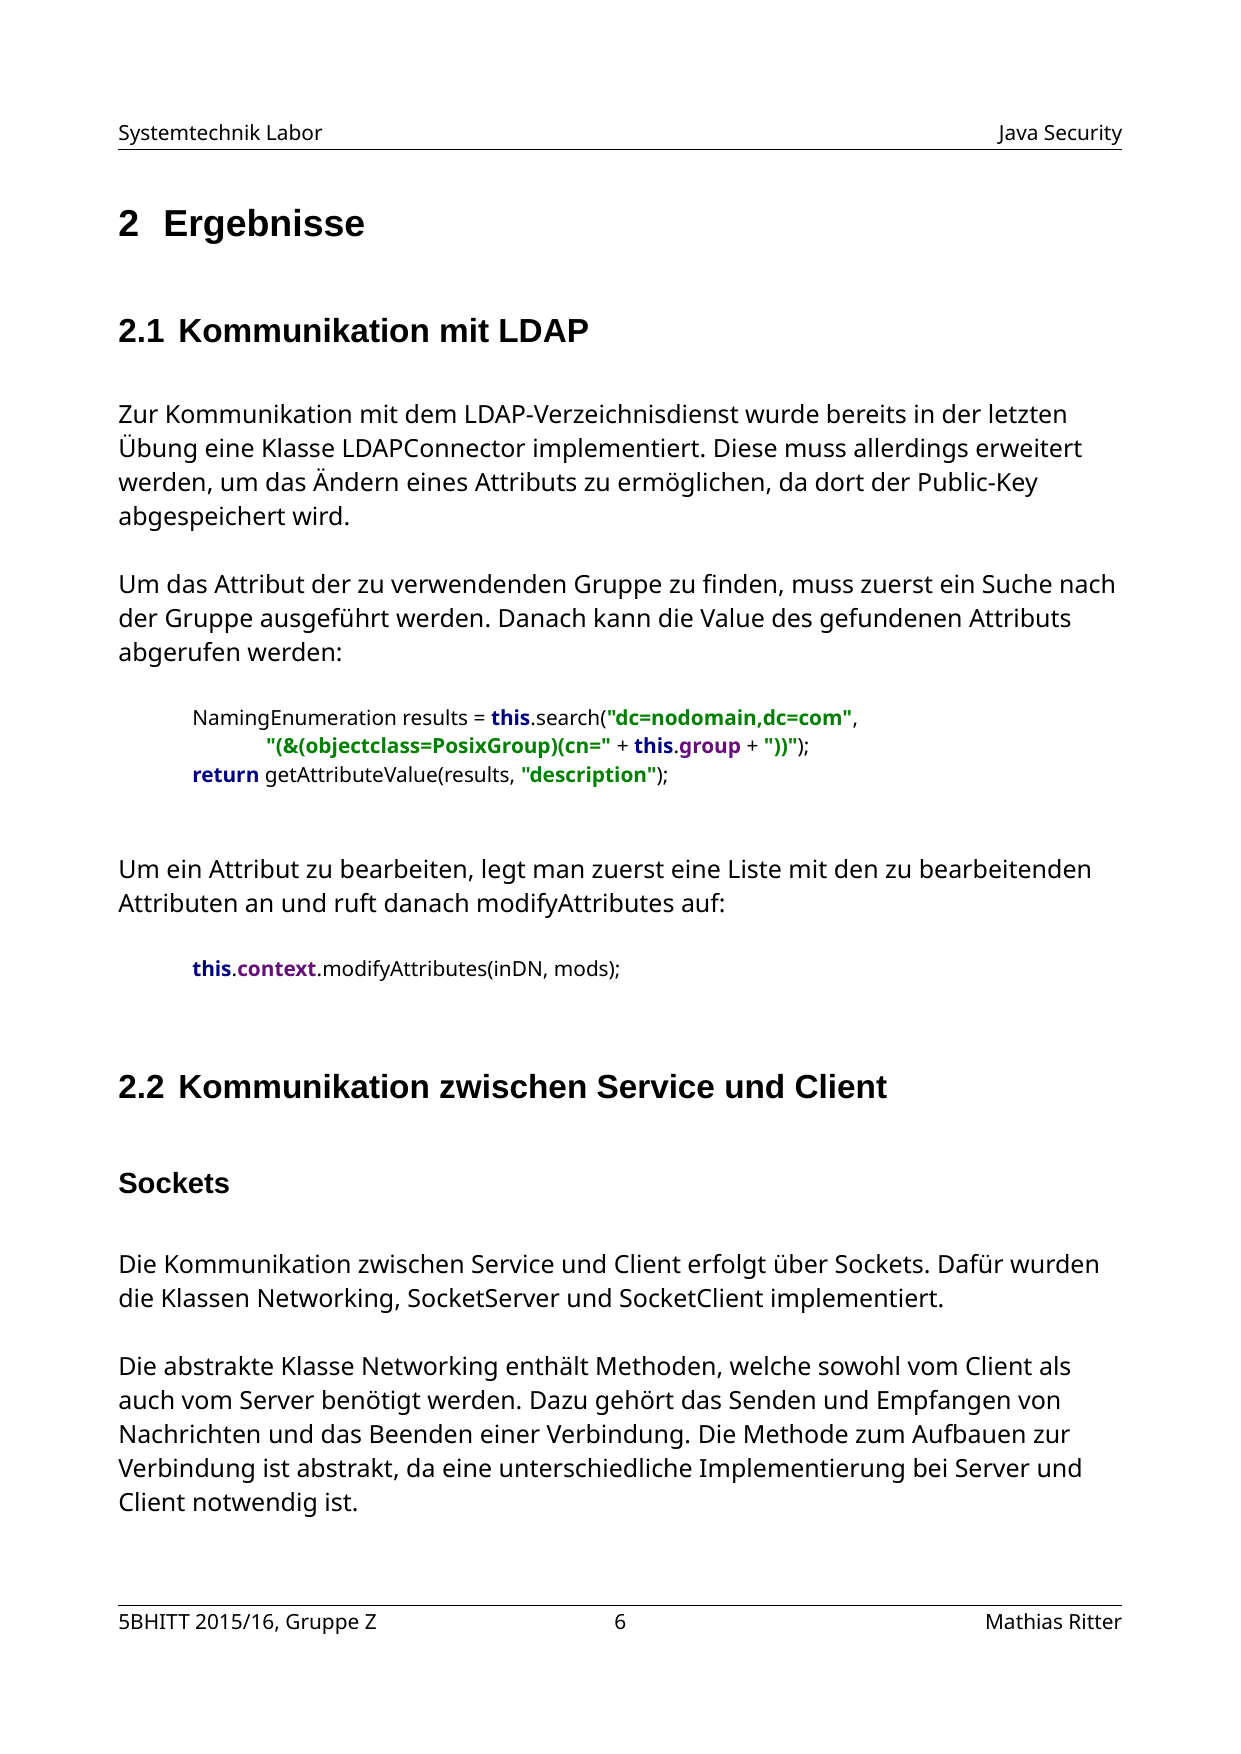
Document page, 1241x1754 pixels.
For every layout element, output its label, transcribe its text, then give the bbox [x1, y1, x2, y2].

text Um das Attribut der zu verwendenden Gruppe zu finden, muss zuerst ein Suche nach der Gruppe ausgeführt werden. Danach kann die Value des gefundenen Attributs abgerufen werden: [118, 567, 1122, 669]
text NamingEnumeration results = this.search("dc=nodomain,dc=com", [118, 703, 1122, 731]
subtitle Ergebnisse [118, 201, 1122, 244]
subtitle Kommunikation zwischen Service und Client [118, 1067, 1122, 1105]
text Die abstrakte Klasse Networking enthält Methoden, welche sowohl vom Client als auch vom Server benötigt werden. Dazu gehört das Senden und Empfangen von Nachrichten und das Beenden einer Verbindung. Die Methode zum Aufbauen zur Verbindung ist abstrakt, da eine unterschiedliche Implementierung bei Server und Client notwendig ist. [118, 1349, 1122, 1519]
subtitle Kommunikation mit LDAP [118, 311, 1122, 350]
text this.context.modifyAttributes(inDN, mods); [118, 954, 1122, 982]
text Zur Kommunikation mit dem LDAP-Verzeichnisdienst wurde bereits in der letzten Übung eine Klasse LDAPConnector implementiert. Diese muss allerdings erweitert werden, um das Ändern eines Attributs zu ermöglichen, da dort der Public-Key abgespeichert wird. [118, 396, 1122, 533]
text return getAttributeValue(results, "description"); [118, 760, 1122, 788]
text Die Kommunikation zwischen Service und Client erfolgt über Sockets. Dafür wurden die Klassen Networking, SocketServer und SocketClient implementiert. [118, 1247, 1122, 1315]
text "(&(objectclass=PosixGroup)(cn=" + this.group + "))"); [118, 731, 1122, 760]
subtitle Sockets [118, 1166, 1122, 1200]
text Um ein Attribut zu bearbeiten, legt man zuerst eine Liste mit den zu bearbeitenden Attributen an und ruft danach modifyAttributes auf: [118, 852, 1122, 920]
